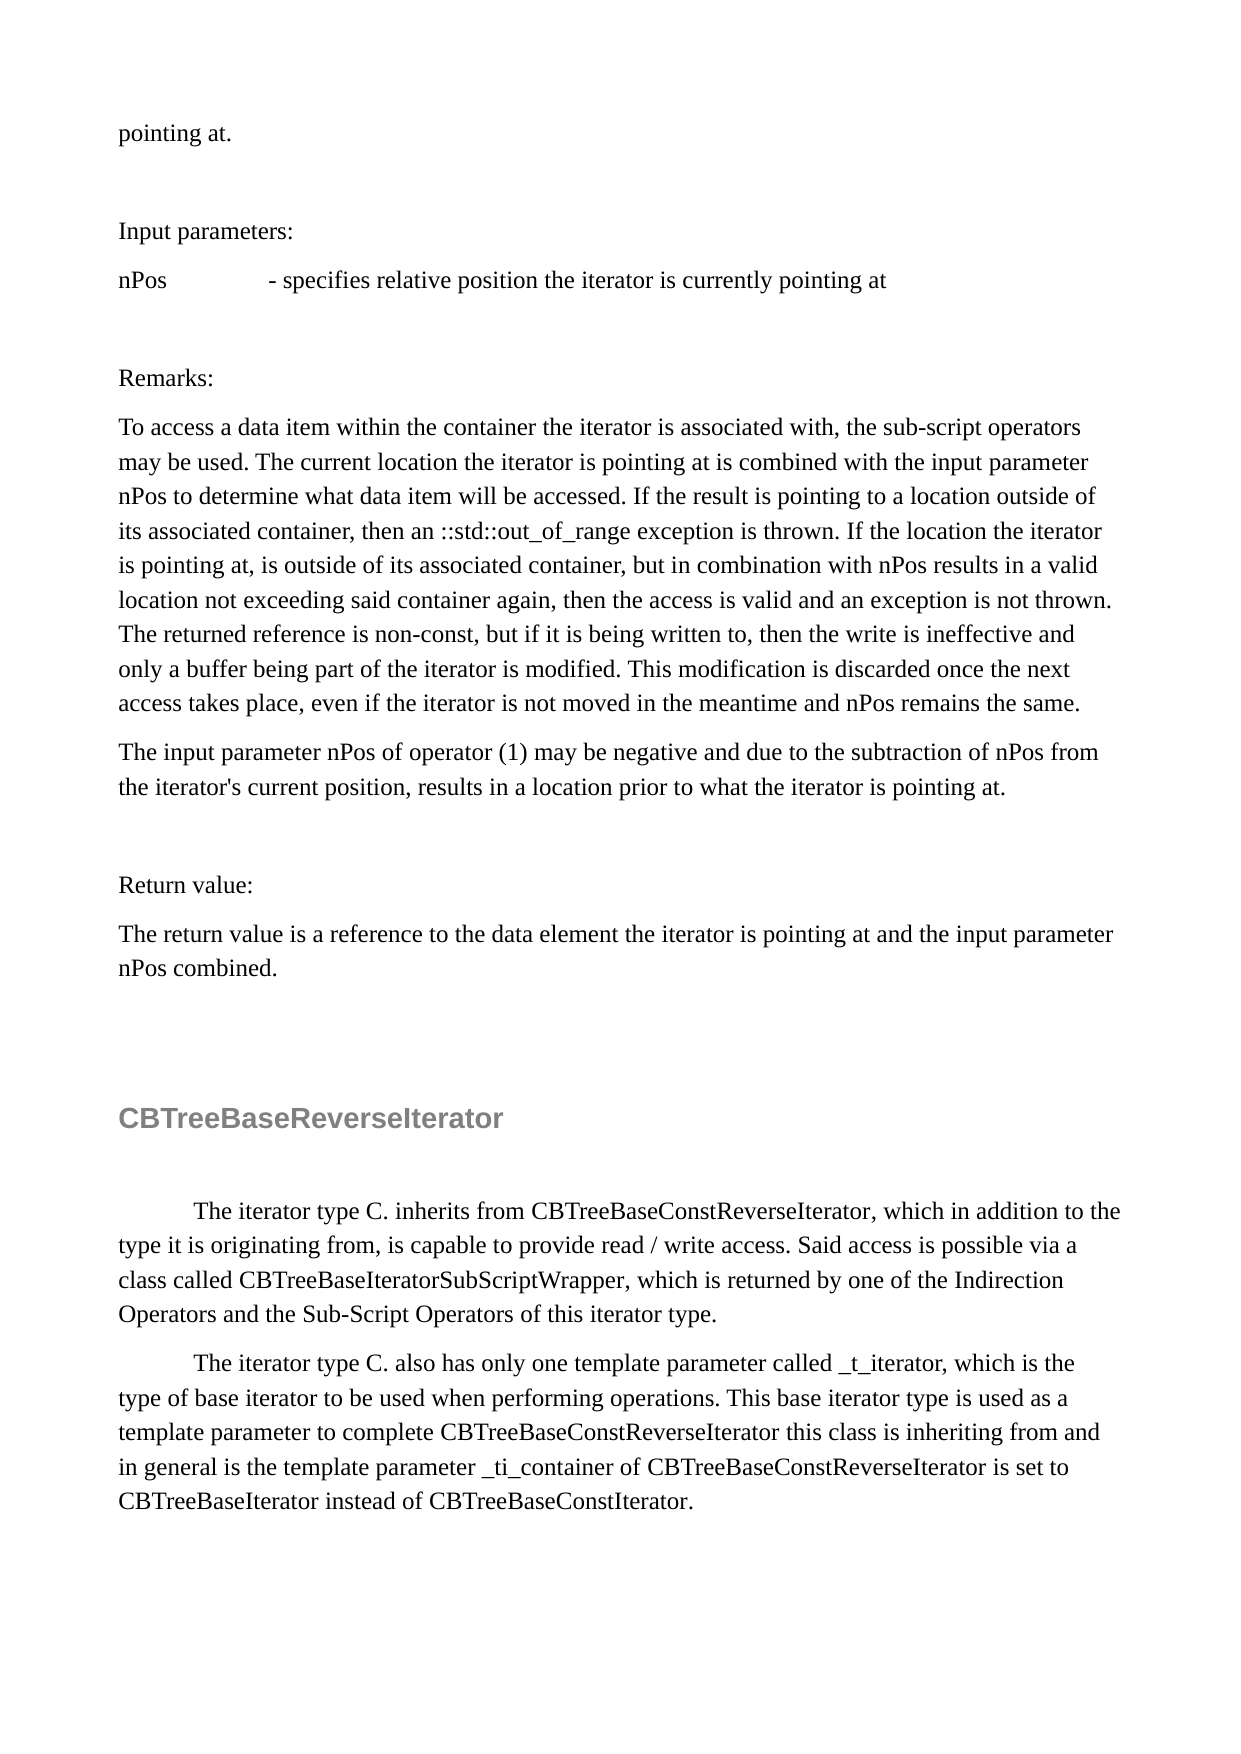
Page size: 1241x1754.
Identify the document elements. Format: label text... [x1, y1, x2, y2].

text Input parameters: [118, 216, 1122, 245]
text To access a data item within the container the iterator is associated with, the sub-script operators may be used. The current location the iterator is pointing at is combined with the input parameter nPos to determine what data item will be accessed. If the result is pointing to a location outside of its associated container, then an ::std::out_of_range exception is thrown. If the location the iterator is pointing at, is outside of its associated container, but in combination with nPos results in a valid location not exceeding said container again, then the access is valid and an exception is not thrown. The returned reference is non-const, but if it is being written to, then the write is ineffective and only a buffer being part of the iterator is modified. This modification is discarded once the next access takes place, even if the iterator is not moved in the meantime and nPos remains the same. [118, 412, 1122, 717]
text Remarks: [118, 363, 1122, 392]
text pointing at. [118, 118, 1122, 147]
text The input parameter nPos of operator (1) may be negative and due to the subtraction of nPos from the iterator's current position, results in a location prior to what the iterator is pointing at. [118, 737, 1122, 801]
subtitle CBTreeBaseReverseIterator [118, 1101, 1122, 1134]
text The iterator type C. inherits from CBTreeBaseConstReverseIterator, which in addition to the type it is originating from, is capable to provide read / write access. Said access is possible via a class called CBTreeBaseIteratorSubScriptWrapper, which is returned by one of the Indirection Operators and the Sub-Script Operators of this iterator type. [118, 1196, 1122, 1328]
text nPos - specifies relative position the iterator is currently pointing at [118, 265, 1122, 294]
text The return value is a reference to the data element the iterator is pointing at and the input parameter nPos combined. [118, 919, 1122, 982]
text Return value: [118, 870, 1122, 899]
text The iterator type C. also has only one template parameter called _t_iterator, which is the type of base iterator to be used when performing operations. This base iterator type is used as a template parameter to complete CBTreeBaseConstReverseIterator this class is inheriting from and in general is the template parameter _ti_container of CBTreeBaseConstReverseIterator is set to CBTreeBaseIterator instead of CBTreeBaseConstIterator. [118, 1348, 1122, 1515]
